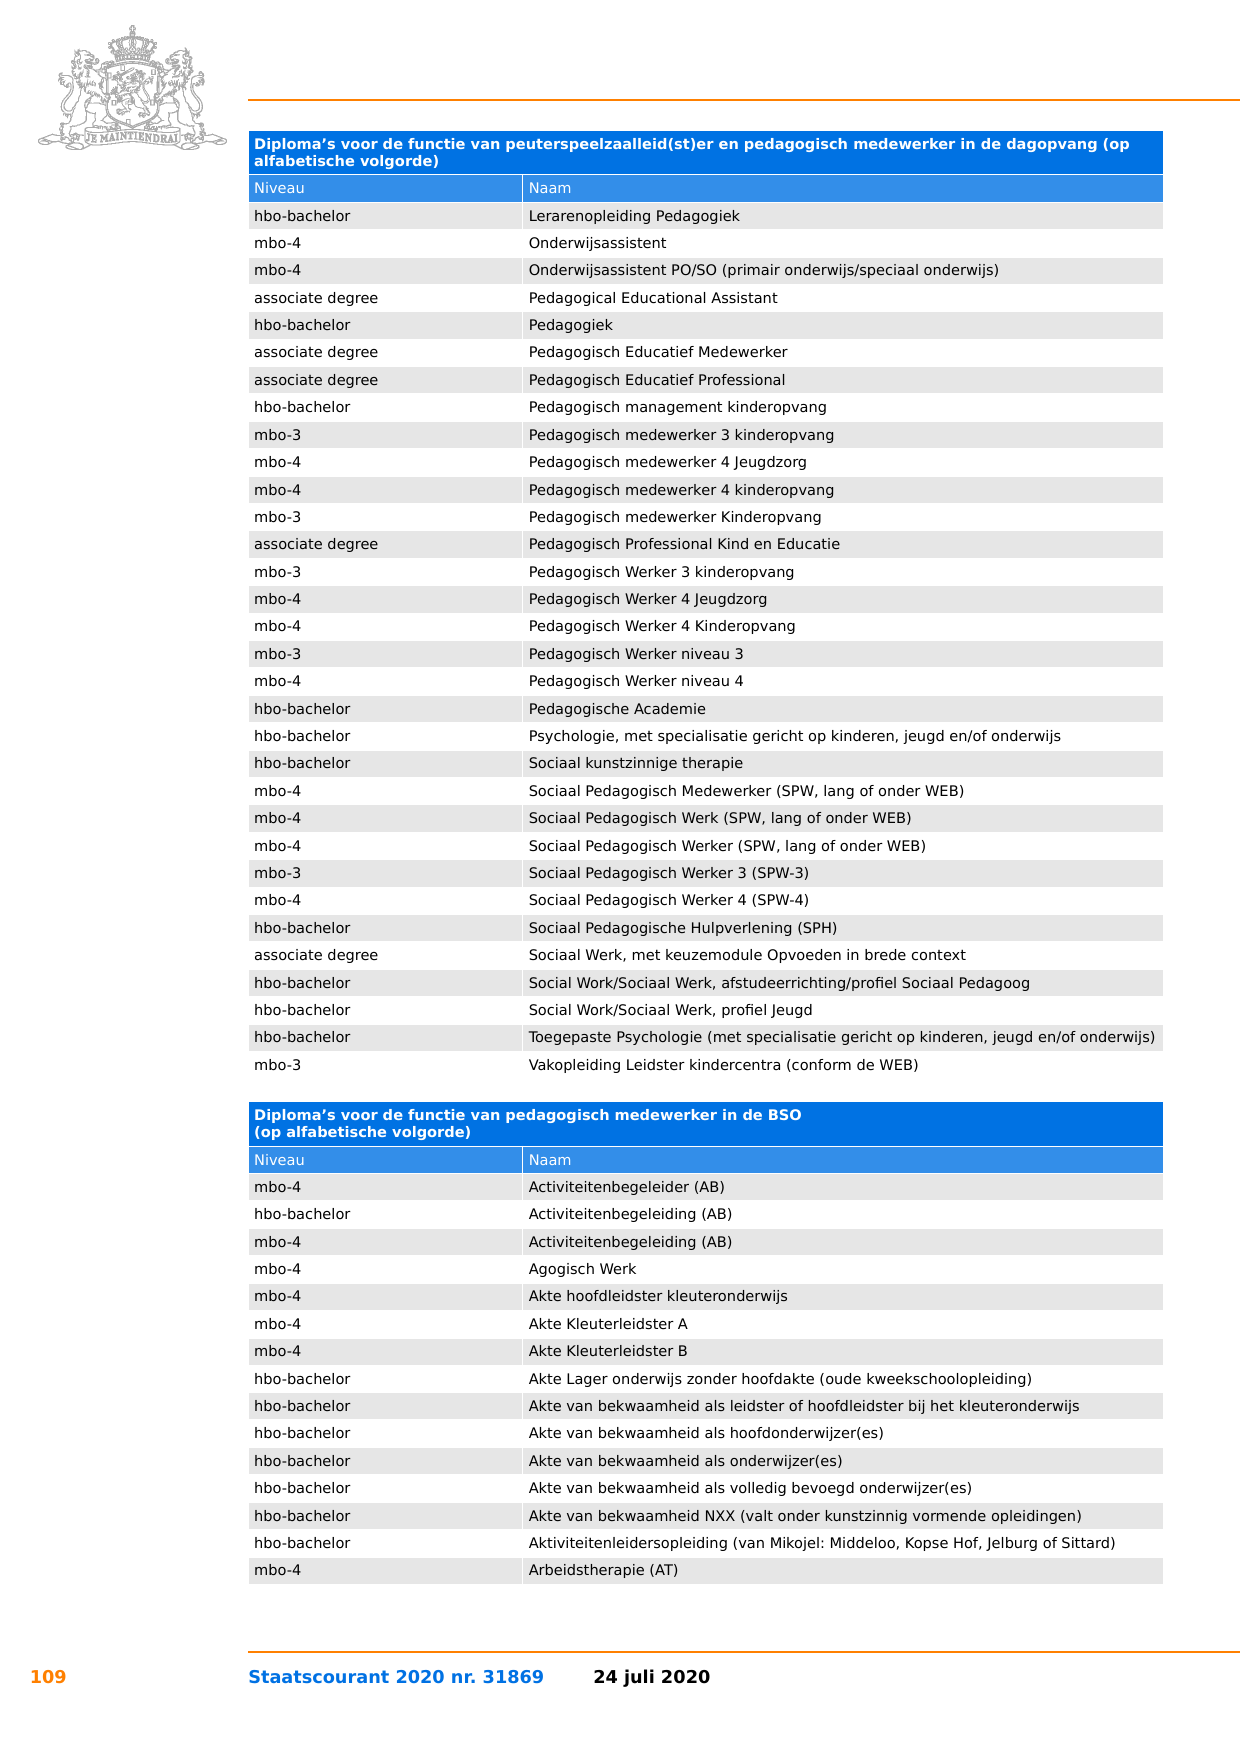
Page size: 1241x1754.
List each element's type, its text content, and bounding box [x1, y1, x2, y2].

table_cell hbo-bachelor [249, 1448, 522, 1474]
table_cell Agogisch Werk [523, 1256, 1163, 1283]
table_cell hbo-bachelor [249, 723, 522, 749]
table_cell Pedagogisch Werker 3 kinderopvang [523, 559, 1163, 585]
table_cell mbo-4 [249, 586, 522, 613]
table_cell Naam [523, 175, 1163, 202]
table_cell Naam [523, 1147, 1163, 1173]
table_cell mbo-4 [249, 477, 522, 503]
table_cell hbo-bachelor [249, 395, 522, 421]
table_cell mbo-4 [249, 1256, 522, 1283]
table_cell Sociaal Pedagogisch Medewerker (SPW, lang of onder WEB) [523, 778, 1163, 804]
table_cell mbo-4 [249, 1284, 522, 1310]
table_cell Pedagogisch medewerker 3 kinderopvang [523, 422, 1163, 448]
table_cell Pedagogisch Professional Kind en Educatie [523, 531, 1163, 558]
table_cell mbo-4 [249, 230, 522, 256]
table_cell mbo-4 [249, 1311, 522, 1337]
table_cell Sociaal Pedagogisch Werker 3 (SPW-3) [523, 860, 1163, 887]
table_cell mbo-4 [249, 1339, 522, 1365]
table_cell Pedagogisch Werker niveau 4 [523, 669, 1163, 695]
table_cell mbo-4 [249, 888, 522, 914]
table_cell Pedagogisch Werker 4 Kinderopvang [523, 614, 1163, 640]
table_cell Akte van bekwaamheid NXX (valt onder kunstzinnig vormende opleidingen) [523, 1503, 1163, 1529]
table_cell mbo-4 [249, 258, 522, 284]
table_cell hbo-bachelor [249, 1366, 522, 1392]
table_cell mbo-3 [249, 559, 522, 585]
table_cell mbo-3 [249, 860, 522, 887]
table_cell Akte van bekwaamheid als onderwijzer(es) [523, 1448, 1163, 1474]
table_cell mbo-4 [249, 833, 522, 859]
table_cell associate degree [249, 285, 522, 311]
table_cell Activiteitenbegeleider (AB) [523, 1174, 1163, 1200]
table_header Diploma’s voor de functie van pedagogisch medewerker in de BSO (op alfabetische volgorde) [249, 1102, 1163, 1146]
table_cell mbo-4 [249, 1558, 522, 1584]
table_cell Activiteitenbegeleiding (AB) [523, 1229, 1163, 1255]
table_cell mbo-4 [249, 778, 522, 804]
table_cell hbo-bachelor [249, 997, 522, 1023]
table_cell Pedagogiek [523, 312, 1163, 339]
table_cell mbo-4 [249, 1229, 522, 1255]
table_cell Akte Kleuterleidster B [523, 1339, 1163, 1365]
table_cell Akte Kleuterleidster A [523, 1311, 1163, 1337]
table_cell Pedagogisch medewerker Kinderopvang [523, 504, 1163, 530]
table_cell Sociaal Pedagogisch Werker 4 (SPW-4) [523, 888, 1163, 914]
table_cell hbo-bachelor [249, 970, 522, 996]
table_cell mbo-4 [249, 669, 522, 695]
table_cell Pedagogisch medewerker 4 kinderopvang [523, 477, 1163, 503]
table_cell mbo-3 [249, 504, 522, 530]
table_cell associate degree [249, 367, 522, 393]
table_cell Pedagogisch Werker niveau 3 [523, 641, 1163, 667]
table_cell Onderwijsassistent PO/SO (primair onderwijs/speciaal onderwijs) [523, 258, 1163, 284]
table_cell mbo-3 [249, 422, 522, 448]
table_cell hbo-bachelor [249, 1421, 522, 1447]
table_cell hbo-bachelor [249, 1503, 522, 1529]
table_cell associate degree [249, 340, 522, 366]
table_cell Sociaal Pedagogisch Werker (SPW, lang of onder WEB) [523, 833, 1163, 859]
table_cell Aktiviteitenleidersopleiding (van Mikojel: Middeloo, Kopse Hof, Jelburg of Sittard) [523, 1530, 1163, 1557]
table_cell Arbeidstherapie (AT) [523, 1558, 1163, 1584]
table_cell mbo-4 [249, 449, 522, 476]
table_header Diploma’s voor de functie van peuterspeelzaalleid(st)er en pedagogisch medewerker in de dagopvang (op alfabetische volgorde) [249, 131, 1163, 174]
table_cell Pedagogische Academie [523, 696, 1163, 722]
table_cell Akte van bekwaamheid als leidster of hoofdleidster bij het kleuteronderwijs [523, 1393, 1163, 1419]
table_cell Pedagogisch Educatief Professional [523, 367, 1163, 393]
table_cell Lerarenopleiding Pedagogiek [523, 203, 1163, 229]
table_cell Niveau [249, 175, 522, 202]
table_cell Vakopleiding Leidster kindercentra (conform de WEB) [523, 1052, 1163, 1078]
table_cell Akte hoofdleidster kleuteronderwijs [523, 1284, 1163, 1310]
table_cell mbo-3 [249, 641, 522, 667]
picture [38, 25, 227, 150]
table_cell Onderwijsassistent [523, 230, 1163, 256]
table_cell Sociaal kunstzinnige therapie [523, 751, 1163, 777]
table_cell hbo-bachelor [249, 1530, 522, 1557]
table_cell Pedagogical Educational Assistant [523, 285, 1163, 311]
table_cell Social Work/Sociaal Werk, afstudeerrichting/profiel Sociaal Pedagoog [523, 970, 1163, 996]
table_cell Pedagogisch Werker 4 Jeugdzorg [523, 586, 1163, 613]
table_cell Pedagogisch management kinderopvang [523, 395, 1163, 421]
table_cell hbo-bachelor [249, 1475, 522, 1502]
table_cell hbo-bachelor [249, 312, 522, 339]
table_cell mbo-4 [249, 614, 522, 640]
table_cell Pedagogisch Educatief Medewerker [523, 340, 1163, 366]
table_cell hbo-bachelor [249, 1201, 522, 1228]
table_cell associate degree [249, 943, 522, 969]
table_cell mbo-4 [249, 805, 522, 832]
table_cell Activiteitenbegeleiding (AB) [523, 1201, 1163, 1228]
table_cell hbo-bachelor [249, 1393, 522, 1419]
table_cell Psychologie, met specialisatie gericht op kinderen, jeugd en/of onderwijs [523, 723, 1163, 749]
table_cell hbo-bachelor [249, 203, 522, 229]
table_cell hbo-bachelor [249, 751, 522, 777]
table_cell Toegepaste Psychologie (met specialisatie gericht op kinderen, jeugd en/of onderwijs) [523, 1025, 1163, 1051]
table_cell mbo-4 [249, 1174, 522, 1200]
table_cell Akte Lager onderwijs zonder hoofdakte (oude kweekschoolopleiding) [523, 1366, 1163, 1392]
table_cell hbo-bachelor [249, 696, 522, 722]
table_cell Sociaal Pedagogisch Werk (SPW, lang of onder WEB) [523, 805, 1163, 832]
table_cell Akte van bekwaamheid als volledig bevoegd onderwijzer(es) [523, 1475, 1163, 1502]
table_cell Sociaal Werk, met keuzemodule Opvoeden in brede context [523, 943, 1163, 969]
table_cell mbo-3 [249, 1052, 522, 1078]
table_cell Akte van bekwaamheid als hoofdonderwijzer(es) [523, 1421, 1163, 1447]
table_cell associate degree [249, 531, 522, 558]
table_cell hbo-bachelor [249, 915, 522, 941]
table_cell Social Work/Sociaal Werk, profiel Jeugd [523, 997, 1163, 1023]
table_cell hbo-bachelor [249, 1025, 522, 1051]
table_cell Niveau [249, 1147, 522, 1173]
table_cell Pedagogisch medewerker 4 Jeugdzorg [523, 449, 1163, 476]
table_cell Sociaal Pedagogische Hulpverlening (SPH) [523, 915, 1163, 941]
